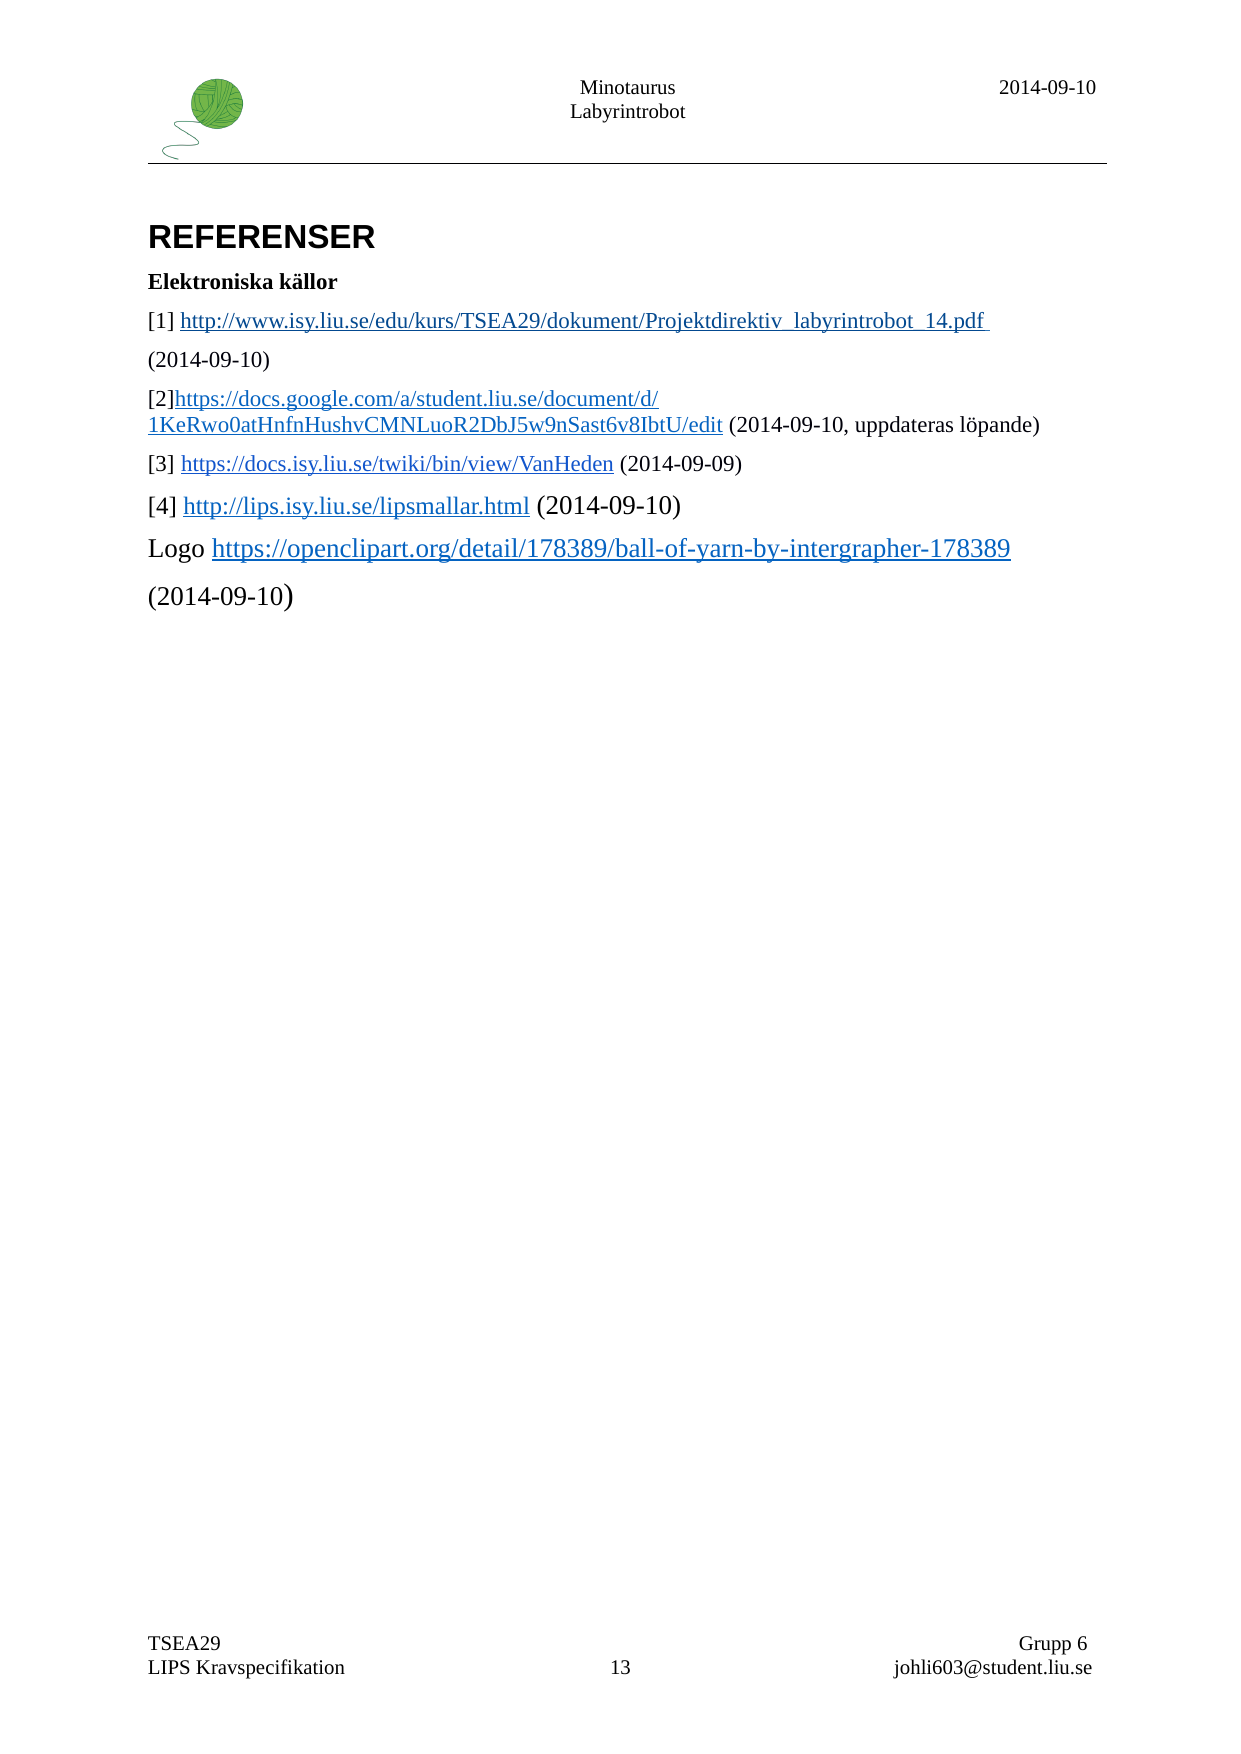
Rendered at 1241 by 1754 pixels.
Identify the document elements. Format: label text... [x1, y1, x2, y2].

text REFERENSER [148, 217, 1092, 256]
text [1] http://www.isy.liu.se/edu/kurs/TSEA29/dokument/Projektdirektiv_labyrintrobot_14.pdf [148, 307, 1092, 333]
text (2014-09-10) [148, 576, 1092, 612]
picture [159, 75, 248, 163]
text Elektroniska källor [148, 268, 1092, 294]
text Logo https://openclipart.org/detail/178389/ball-of-yarn-by-intergrapher-178389 [148, 532, 1092, 563]
text [3] https://docs.isy.liu.se/twiki/bin/view/VanHeden (2014-09-09) [148, 450, 1092, 476]
text [2]https://docs.google.com/a/student.liu.se/document/d/1KeRwo0atHnfnHushvCMNLuoR2DbJ5w9nSast6v8IbtU/edit (2014-09-10, uppdateras löpande) [148, 385, 1092, 437]
text [4] http://lips.isy.liu.se/lipsmallar.html (2014-09-10) [148, 489, 1092, 520]
text (2014-09-10) [148, 346, 1092, 372]
